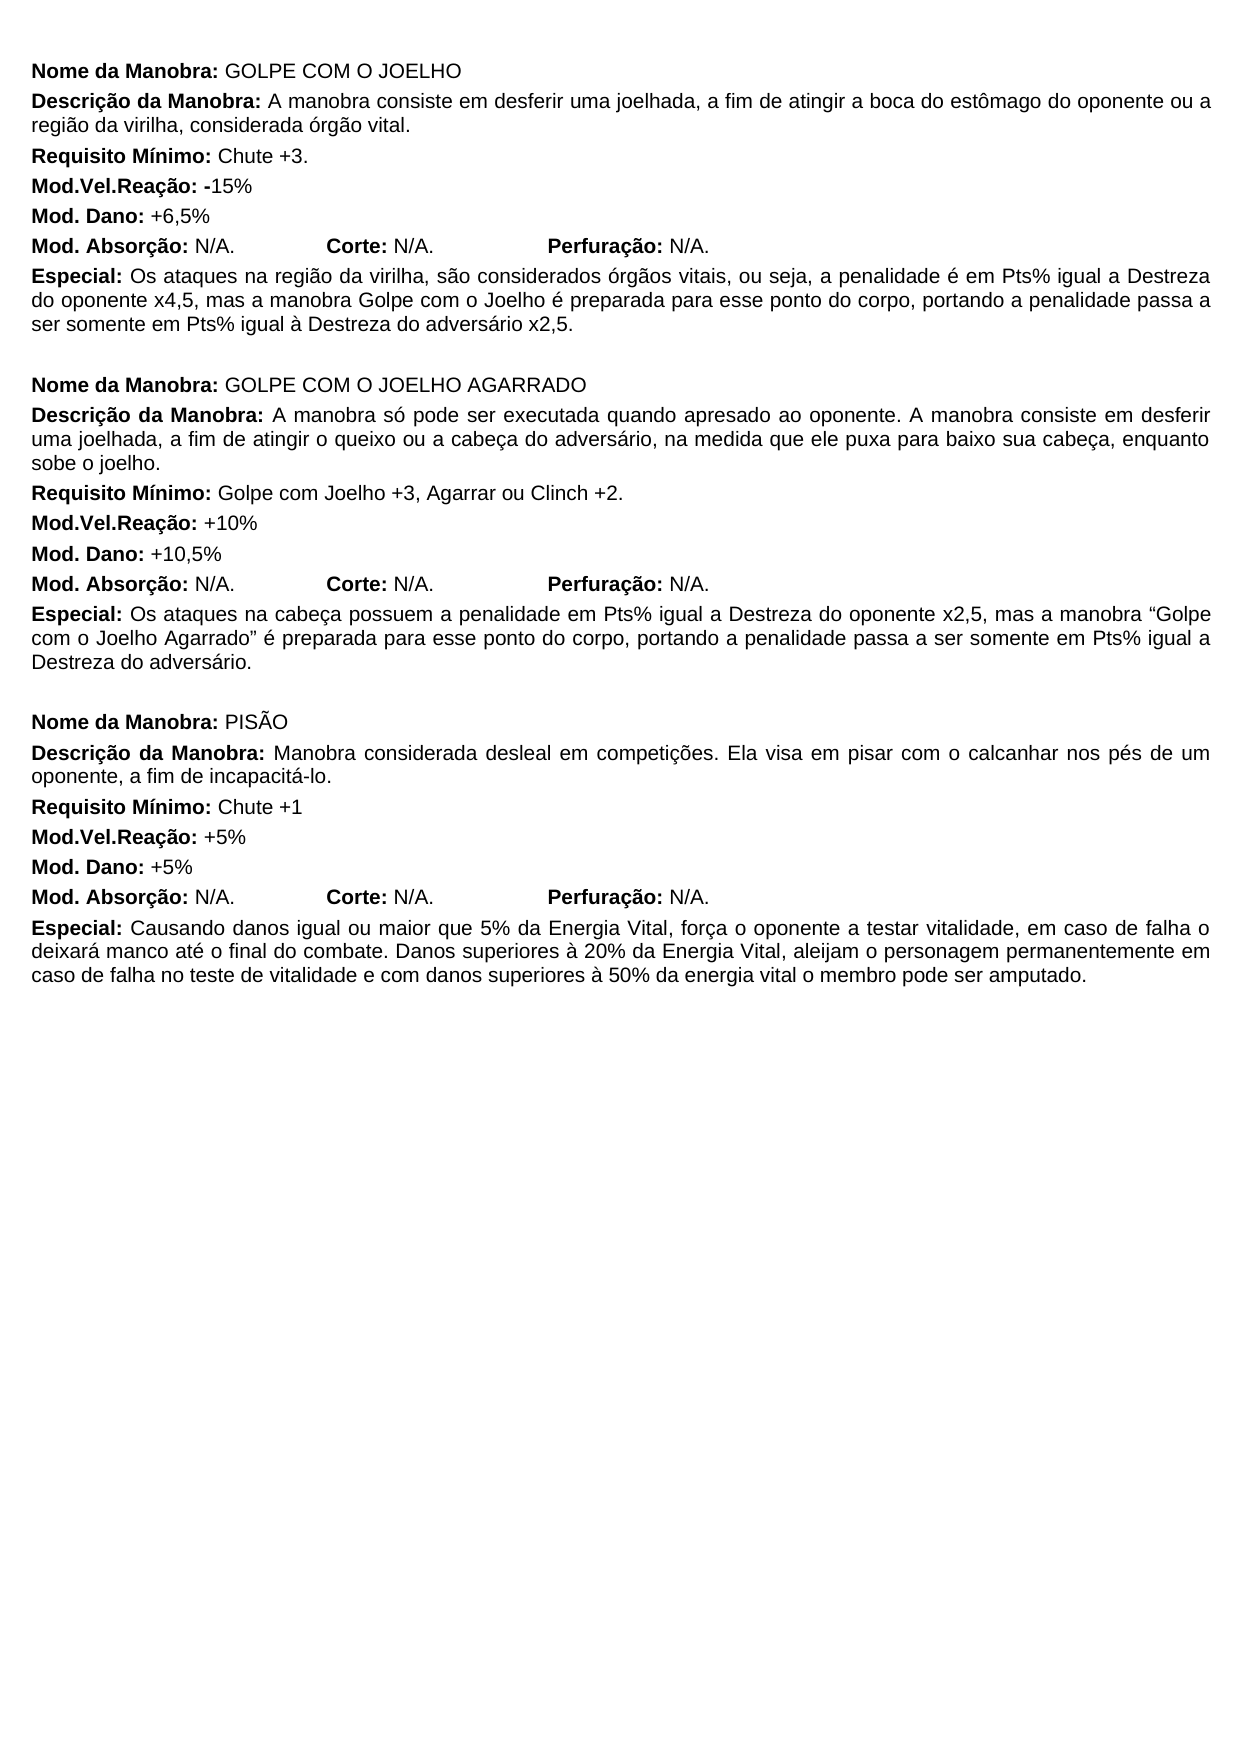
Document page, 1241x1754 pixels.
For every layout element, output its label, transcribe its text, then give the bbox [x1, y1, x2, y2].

text Requisito Mínimo: Golpe com Joelho +3, Agarrar ou Clinch +2. [31, 481, 1212, 505]
text Nome da Manobra: GOLPE COM O JOELHO [31, 59, 1212, 83]
text Requisito Mínimo: Chute +3. [31, 143, 1212, 167]
text Especial: Os ataques na cabeça possuem a penalidade em Pts% igual a Destreza do oponente x2,5, mas a manobra “Golpe com o Joelho Agarrado” é preparada para esse ponto do corpo, portando a penalidade passa a ser somente em Pts% igual a Destreza do adversário. [31, 602, 1212, 674]
text Descrição da Manobra: A manobra só pode ser executada quando apresado ao oponente. A manobra consiste em desferir uma joelhada, a fim de atingir o queixo ou a cabeça do adversário, na medida que ele puxa para baixo sua cabeça, enquanto sobe o joelho. [31, 403, 1212, 475]
text Mod. Absorção: N/A. Corte: N/A. Perfuração: N/A. [31, 234, 1212, 258]
text Especial: Os ataques na região da virilha, são considerados órgãos vitais, ou seja, a penalidade é em Pts% igual a Destreza do oponente x4,5, mas a manobra Golpe com o Joelho é preparada para esse ponto do corpo, portando a penalidade passa a ser somente em Pts% igual à Destreza do adversário x2,5. [31, 264, 1212, 336]
text Mod.Vel.Reação: -15% [31, 174, 1212, 198]
text Mod. Absorção: N/A. Corte: N/A. Perfuração: N/A. [31, 885, 1212, 909]
text Nome da Manobra: PISÃO [31, 710, 1212, 734]
text Mod.Vel.Reação: +5% [31, 825, 1212, 849]
text Requisito Mínimo: Chute +1 [31, 794, 1212, 818]
text Mod.Vel.Reação: +10% [31, 511, 1212, 535]
text Nome da Manobra: GOLPE COM O JOELHO AGARRADO [31, 373, 1212, 397]
text Descrição da Manobra: A manobra consiste em desferir uma joelhada, a fim de atingir a boca do estômago do oponente ou a região da virilha, considerada órgão vital. [31, 89, 1212, 137]
text Descrição da Manobra: Manobra considerada desleal em competições. Ela visa em pisar com o calcanhar nos pés de um oponente, a fim de incapacitá-lo. [31, 740, 1212, 788]
text Mod. Dano: +6,5% [31, 204, 1212, 228]
text Mod. Dano: +10,5% [31, 541, 1212, 565]
text Mod. Dano: +5% [31, 855, 1212, 879]
text Especial: Causando danos igual ou maior que 5% da Energia Vital, força o oponente a testar vitalidade, em caso de falha o deixará manco até o final do combate. Danos superiores à 20% da Energia Vital, aleijam o personagem permanentemente em caso de falha no teste de vitalidade e com danos superiores à 50% da energia vital o membro pode ser amputado. [31, 915, 1212, 987]
text Mod. Absorção: N/A. Corte: N/A. Perfuração: N/A. [31, 572, 1212, 596]
